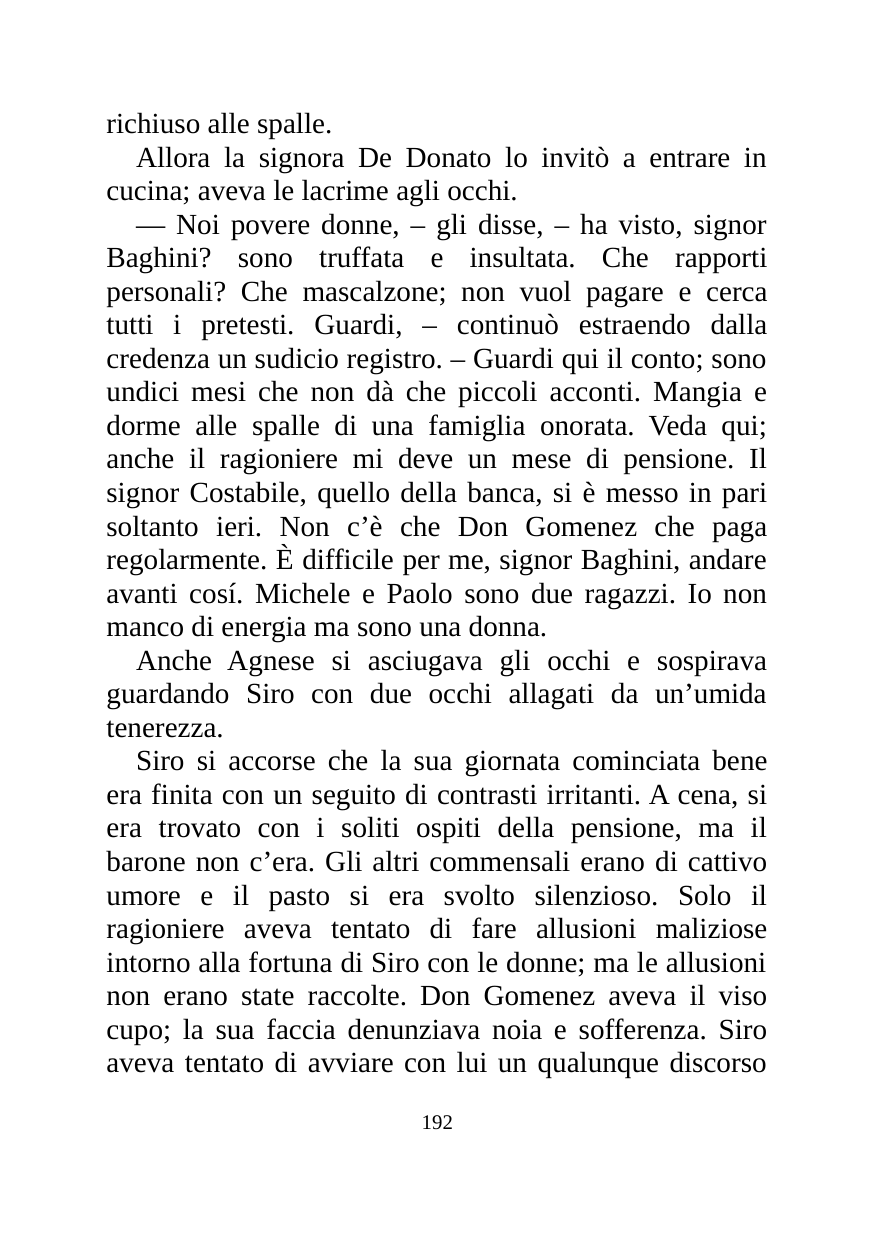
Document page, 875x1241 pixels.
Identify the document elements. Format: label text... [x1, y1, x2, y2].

text Siro si accorse che la sua giornata cominciata bene era finita con un seguito di contrasti irritanti. A cena, si era trovato con i soliti ospiti della pensione, ma il barone non c’era. Gli altri commensali erano di cattivo umore e il pasto si era svolto silenzioso. Solo il ragioniere aveva tentato di fare allusioni maliziose intorno alla fortuna di Siro con le donne; ma le allusioni non erano state raccolte. Don Gomenez aveva il viso cupo; la sua faccia denunziava noia e sofferenza. Siro aveva tentato di avviare con lui un qualunque discorso [106, 743, 768, 1079]
text — Noi povere donne, – gli disse, – ha visto, signor Baghini? sono truffata e insultata. Che rapporti personali? Che mascalzone; non vuol pagare e cerca tutti i pretesti. Guardi, – continuò estraendo dalla credenza un sudicio registro. – Guardi qui il conto; sono undici mesi che non dà che piccoli acconti. Mangia e dorme alle spalle di una famiglia onorata. Veda qui; anche il ragioniere mi deve un mese di pensione. Il signor Costabile, quello della banca, si è messo in pari soltanto ieri. Non c’è che Don Gomenez che paga regolarmente. È difficile per me, signor Baghini, andare avanti cosí. Michele e Paolo sono due ragazzi. Io non manco di energia ma sono una donna. [106, 207, 768, 643]
text richiuso alle spalle. [106, 106, 768, 140]
text Anche Agnese si asciugava gli occhi e sospirava guardando Siro con due occhi allagati da un’umida tenerezza. [106, 643, 768, 743]
text Allora la signora De Donato lo invitò a entrare in cucina; aveva le lacrime agli occhi. [106, 140, 768, 207]
